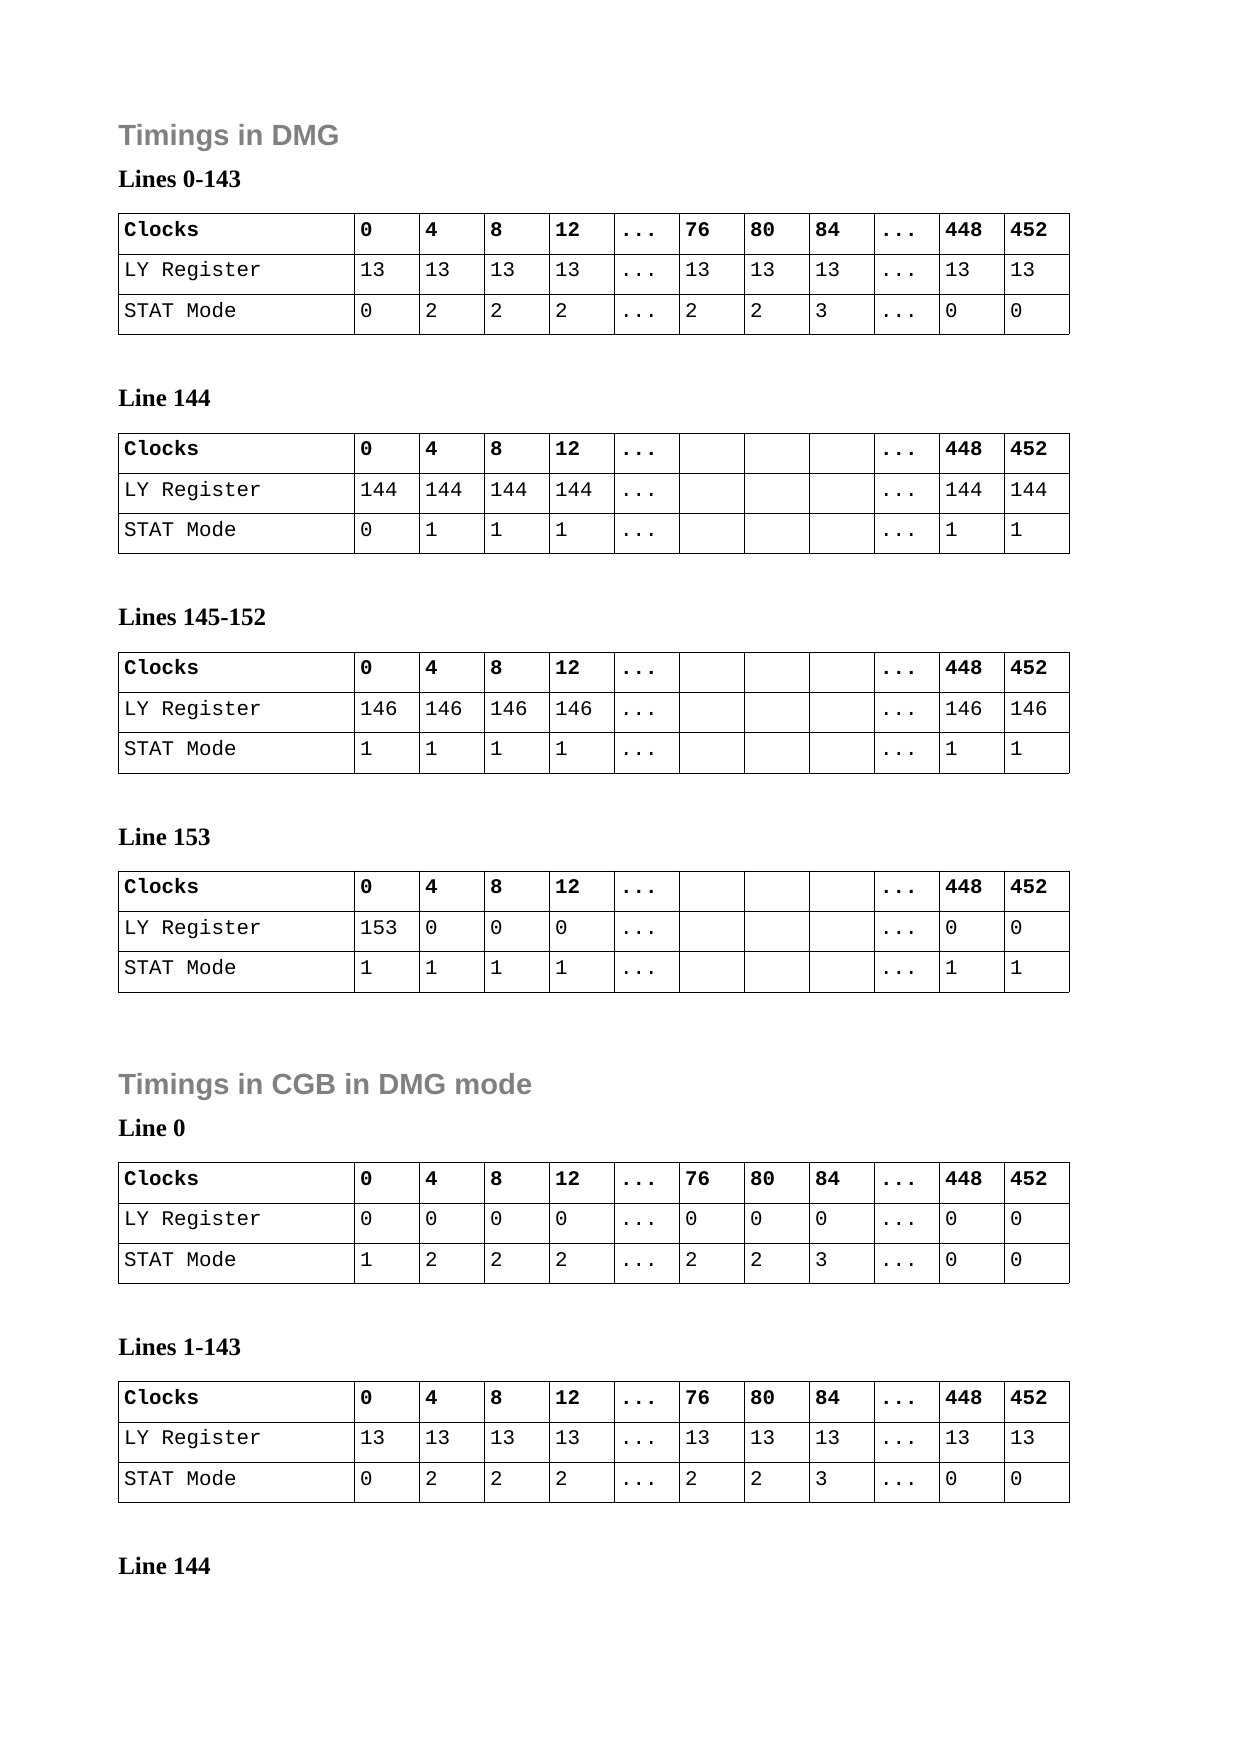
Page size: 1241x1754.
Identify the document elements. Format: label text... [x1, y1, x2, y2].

table_header 0 [355, 872, 419, 911]
table_header 76 [680, 214, 744, 253]
table_cell ... [875, 733, 939, 772]
table_cell [745, 952, 809, 992]
table_header 76 [680, 1382, 744, 1422]
table_header 84 [810, 1163, 874, 1202]
table_header 452 [1005, 214, 1069, 253]
table_header 448 [940, 214, 1004, 253]
table_cell 1 [1005, 514, 1069, 553]
table_cell 13 [680, 1423, 744, 1462]
table_cell ... [875, 255, 939, 294]
table_header Clocks [119, 434, 354, 473]
table_header 4 [420, 653, 484, 692]
table_cell ... [615, 1423, 679, 1462]
table_cell [680, 733, 744, 772]
table_header 0 [355, 1382, 419, 1422]
table_header [680, 434, 744, 473]
table_cell 2 [420, 295, 484, 334]
table_header 4 [420, 872, 484, 911]
table_cell 1 [420, 514, 484, 553]
table_cell [810, 912, 874, 951]
table_cell 13 [810, 255, 874, 294]
table_cell 2 [420, 1244, 484, 1283]
table_cell ... [615, 295, 679, 334]
table_cell 0 [940, 1463, 1004, 1502]
table_cell 0 [1005, 295, 1069, 334]
table_cell ... [615, 693, 679, 732]
table_cell 2 [680, 295, 744, 334]
table_cell ... [875, 1244, 939, 1283]
table_cell 13 [810, 1423, 874, 1462]
table_cell LY Register [119, 693, 354, 732]
table_cell 146 [1005, 693, 1069, 732]
table_cell 1 [355, 1244, 419, 1283]
table_cell 13 [355, 1423, 419, 1462]
table_cell ... [615, 474, 679, 513]
table_cell ... [615, 255, 679, 294]
table_cell ... [875, 912, 939, 951]
table_cell ... [615, 952, 679, 992]
table_cell 3 [810, 1463, 874, 1502]
table_header [680, 653, 744, 692]
table_cell [745, 693, 809, 732]
table_cell 0 [550, 1204, 614, 1243]
table_cell ... [615, 912, 679, 951]
table_cell [810, 514, 874, 553]
table_cell 13 [550, 255, 614, 294]
table_cell 1 [550, 733, 614, 772]
table_header [810, 434, 874, 473]
table_cell 0 [485, 912, 549, 951]
table_cell 0 [355, 1204, 419, 1243]
table_cell 13 [745, 1423, 809, 1462]
table_header 452 [1005, 1382, 1069, 1422]
table_header 452 [1005, 653, 1069, 692]
text Lines 145-152 [118, 602, 1122, 631]
table_cell 2 [420, 1463, 484, 1502]
table_cell STAT Mode [119, 295, 354, 334]
table_cell STAT Mode [119, 1463, 354, 1502]
table_header ... [615, 872, 679, 911]
table_header [745, 434, 809, 473]
table_cell 13 [485, 1423, 549, 1462]
table_cell 2 [485, 295, 549, 334]
table_cell [680, 952, 744, 992]
table_cell 0 [745, 1204, 809, 1243]
table_header ... [615, 214, 679, 253]
table_cell LY Register [119, 1423, 354, 1462]
table_header 12 [550, 653, 614, 692]
table_cell 2 [745, 1463, 809, 1502]
table_header 452 [1005, 434, 1069, 473]
text Line 144 [118, 383, 1122, 412]
table_cell 13 [940, 255, 1004, 294]
table_cell LY Register [119, 474, 354, 513]
table_header ... [875, 214, 939, 253]
table_cell 13 [680, 255, 744, 294]
table_cell ... [875, 1204, 939, 1243]
table_cell 1 [940, 952, 1004, 992]
table_header ... [875, 653, 939, 692]
table_cell 146 [550, 693, 614, 732]
table_cell 0 [1005, 1463, 1069, 1502]
table_cell ... [615, 1204, 679, 1243]
table_header 452 [1005, 872, 1069, 911]
table_header 4 [420, 1163, 484, 1202]
table_cell LY Register [119, 1204, 354, 1243]
table_cell 1 [485, 952, 549, 992]
table_header 452 [1005, 1163, 1069, 1202]
table_cell 13 [355, 255, 419, 294]
table_cell 144 [1005, 474, 1069, 513]
table_cell 0 [940, 912, 1004, 951]
table_cell 0 [355, 295, 419, 334]
table_cell 2 [745, 1244, 809, 1283]
table_header [680, 872, 744, 911]
table_cell 2 [485, 1463, 549, 1502]
table_header 448 [940, 653, 1004, 692]
table_cell 0 [1005, 912, 1069, 951]
table_header ... [615, 434, 679, 473]
text Line 153 [118, 822, 1122, 850]
table_header 12 [550, 214, 614, 253]
table_header 84 [810, 1382, 874, 1422]
table_cell 13 [940, 1423, 1004, 1462]
table_cell 0 [940, 1204, 1004, 1243]
table_cell 146 [485, 693, 549, 732]
table_header 80 [745, 1382, 809, 1422]
table_cell 0 [680, 1204, 744, 1243]
table_header [810, 653, 874, 692]
table_cell 2 [550, 295, 614, 334]
table_header ... [615, 1163, 679, 1202]
table_cell 146 [940, 693, 1004, 732]
table_cell ... [875, 693, 939, 732]
table_cell [680, 912, 744, 951]
table_cell 0 [355, 514, 419, 553]
table_header 8 [485, 434, 549, 473]
table_cell 0 [1005, 1204, 1069, 1243]
table_header 8 [485, 1382, 549, 1422]
table_cell 0 [420, 1204, 484, 1243]
table_cell ... [615, 1463, 679, 1502]
table_header 0 [355, 434, 419, 473]
table_cell 0 [940, 295, 1004, 334]
table_cell 0 [940, 1244, 1004, 1283]
table_header 4 [420, 214, 484, 253]
table_cell STAT Mode [119, 514, 354, 553]
table_cell [810, 474, 874, 513]
table_cell ... [875, 1423, 939, 1462]
table_cell 1 [1005, 952, 1069, 992]
table_header ... [615, 653, 679, 692]
table_cell 1 [940, 733, 1004, 772]
table_header ... [875, 1382, 939, 1422]
table_cell ... [615, 1244, 679, 1283]
table_header 76 [680, 1163, 744, 1202]
table_cell [745, 474, 809, 513]
table_header 80 [745, 1163, 809, 1202]
table_cell 144 [940, 474, 1004, 513]
table_header ... [875, 434, 939, 473]
table_cell 0 [485, 1204, 549, 1243]
table_header 448 [940, 1163, 1004, 1202]
table_cell 13 [420, 1423, 484, 1462]
table_header 448 [940, 1382, 1004, 1422]
table_cell 144 [485, 474, 549, 513]
table_header [745, 872, 809, 911]
table_cell 1 [355, 733, 419, 772]
table_header 84 [810, 214, 874, 253]
table_cell 146 [355, 693, 419, 732]
subtitle Timings in DMG [118, 118, 1122, 152]
table_cell 144 [355, 474, 419, 513]
table_header ... [875, 1163, 939, 1202]
table_cell [810, 733, 874, 772]
table_header [810, 872, 874, 911]
table_header 8 [485, 214, 549, 253]
table_cell [810, 693, 874, 732]
table_cell [680, 474, 744, 513]
table_cell 1 [940, 514, 1004, 553]
table_cell 1 [420, 952, 484, 992]
table_cell 144 [550, 474, 614, 513]
table_header Clocks [119, 1382, 354, 1422]
table_cell [745, 912, 809, 951]
table_header ... [875, 872, 939, 911]
text Lines 1-143 [118, 1332, 1122, 1361]
table_cell 0 [810, 1204, 874, 1243]
table_cell STAT Mode [119, 952, 354, 992]
table_cell 13 [420, 255, 484, 294]
table_cell 1 [550, 514, 614, 553]
table_cell STAT Mode [119, 733, 354, 772]
table_cell 1 [1005, 733, 1069, 772]
table_cell LY Register [119, 912, 354, 951]
table_cell 1 [355, 952, 419, 992]
table_header Clocks [119, 1163, 354, 1202]
table_header Clocks [119, 214, 354, 253]
table_header 12 [550, 434, 614, 473]
table_header 4 [420, 434, 484, 473]
table_header 0 [355, 653, 419, 692]
table_cell ... [875, 514, 939, 553]
table_cell [745, 733, 809, 772]
table_cell 13 [1005, 1423, 1069, 1462]
table_cell 153 [355, 912, 419, 951]
text Line 144 [118, 1551, 1122, 1580]
table_cell 0 [550, 912, 614, 951]
table_cell 0 [355, 1463, 419, 1502]
table_cell ... [875, 952, 939, 992]
table_cell 2 [550, 1244, 614, 1283]
table_cell 144 [420, 474, 484, 513]
table_header ... [615, 1382, 679, 1422]
table_header 8 [485, 1163, 549, 1202]
subtitle Timings in CGB in DMG mode [118, 1067, 1122, 1101]
table_cell 13 [745, 255, 809, 294]
table_header 12 [550, 1382, 614, 1422]
table_cell 2 [550, 1463, 614, 1502]
table_cell 0 [420, 912, 484, 951]
table_cell 13 [485, 255, 549, 294]
table_header 448 [940, 872, 1004, 911]
table_cell 0 [1005, 1244, 1069, 1283]
table_cell ... [615, 733, 679, 772]
table_cell 13 [1005, 255, 1069, 294]
table_header 0 [355, 214, 419, 253]
table_cell 1 [485, 514, 549, 553]
table_cell LY Register [119, 255, 354, 294]
table_cell 1 [420, 733, 484, 772]
table_cell 3 [810, 1244, 874, 1283]
table_cell ... [875, 1463, 939, 1502]
table_cell 2 [485, 1244, 549, 1283]
table_cell [680, 693, 744, 732]
table_header 8 [485, 872, 549, 911]
table_cell ... [875, 474, 939, 513]
table_cell ... [615, 514, 679, 553]
table_cell [680, 514, 744, 553]
table_header 12 [550, 872, 614, 911]
table_cell 2 [680, 1244, 744, 1283]
table_cell [745, 514, 809, 553]
table_cell [810, 952, 874, 992]
table_header Clocks [119, 653, 354, 692]
table_header 448 [940, 434, 1004, 473]
table_cell 13 [550, 1423, 614, 1462]
table_cell 2 [680, 1463, 744, 1502]
table_cell STAT Mode [119, 1244, 354, 1283]
table_header 12 [550, 1163, 614, 1202]
table_cell 1 [550, 952, 614, 992]
text Lines 0-143 [118, 164, 1122, 193]
table_cell 2 [745, 295, 809, 334]
table_header 0 [355, 1163, 419, 1202]
table_header 8 [485, 653, 549, 692]
table_cell ... [875, 295, 939, 334]
table_header 80 [745, 214, 809, 253]
table_header [745, 653, 809, 692]
table_cell 1 [485, 733, 549, 772]
text Line 0 [118, 1113, 1122, 1142]
table_cell 3 [810, 295, 874, 334]
table_cell 146 [420, 693, 484, 732]
table_header Clocks [119, 872, 354, 911]
table_header 4 [420, 1382, 484, 1422]
